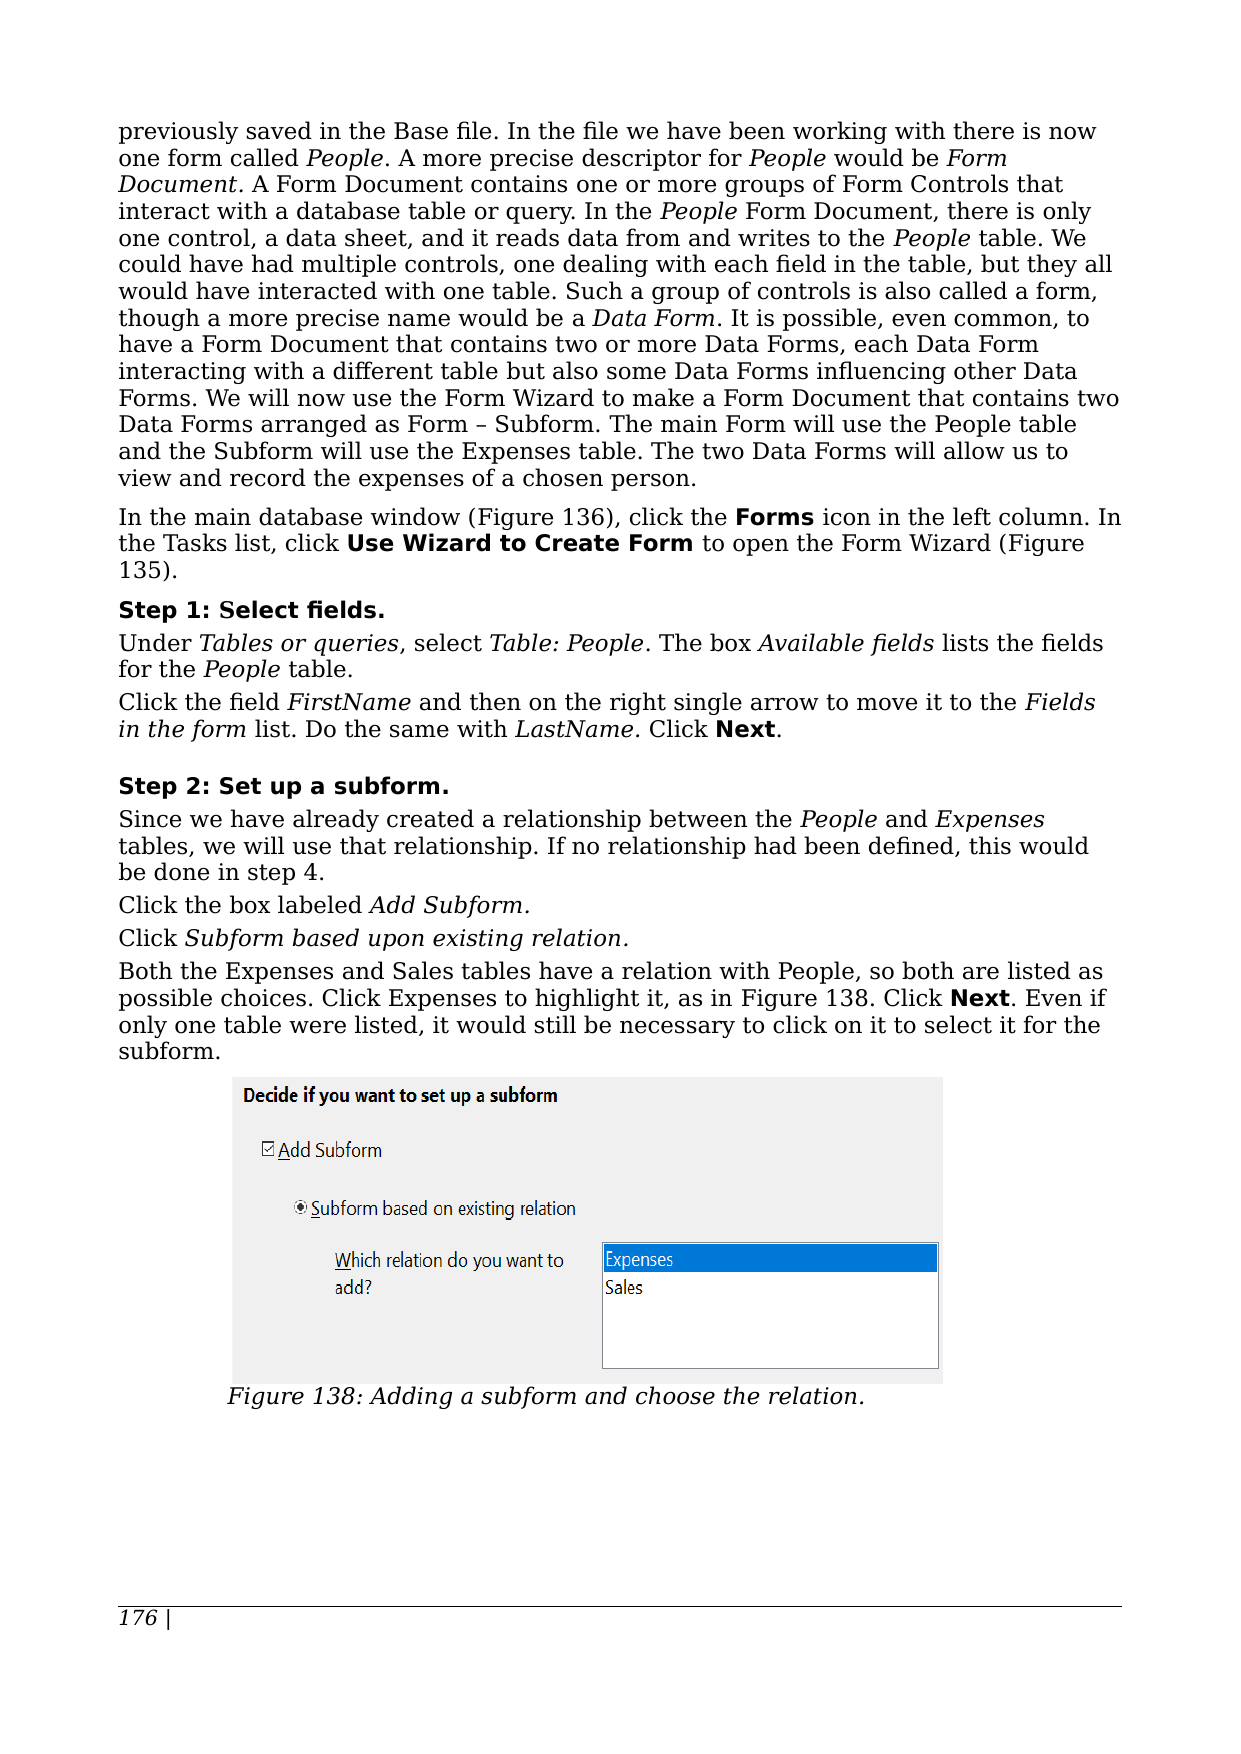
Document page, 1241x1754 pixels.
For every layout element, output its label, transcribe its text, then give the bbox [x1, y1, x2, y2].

text Both the Expenses and Sales tables have a relation with People, so both are listed as possible choices. Click Expenses to highlight it, as in Figure 138. Click Next. Even if only one table were listed, it would still be necessary to click on it to select it for the subform. [118, 958, 1122, 1065]
text Click the field FirstName and then on the right single arrow to move it to the Fields in the form list. Do the same with LastName. Click Next. [118, 689, 1122, 743]
text Figure 138: Adding a subform and choose the relation. [227, 1384, 948, 1410]
text In the main database window (Figure 136), click the Forms icon in the left column. In the Tasks list, click Use Wizard to Create Form to open the Form Wizard (Figure 135). [118, 504, 1122, 584]
list Since we have already created a relationship between the People and Expenses tables, we will use that relationship. If no relationship had been defined, this would be done in step 4. [118, 806, 1122, 886]
picture [232, 1077, 943, 1384]
text Click Subform based upon existing relation. [118, 926, 1122, 952]
text Step 2: Set up a subform. [118, 773, 1122, 800]
text previously saved in the Base file. In the file we have been working with there is now one form called People. A more precise descriptor for People would be Form Document. A Form Document contains one or more groups of Form Controls that interact with a database table or query. In the People Form Document, there is only one control, a data sheet, and it reads data from and writes to the People table. We could have had multiple controls, one dealing with each field in the table, but they all would have interacted with one table. Such a group of controls is also called a form, though a more precise name would be a Data Form. It is possible, even common, to have a Form Document that contains two or more Data Forms, each Data Form interacting with a different table but also some Data Forms influencing other Data Forms. We will now use the Form Wizard to make a Form Document that contains two Data Forms arranged as Form – Subform. The main Form will use the People table and the Subform will use the Expenses table. The two Data Forms will allow us to view and record the expenses of a chosen person. [118, 118, 1122, 491]
text Step 1: Select fields. [118, 596, 1122, 623]
text Under Tables or queries, select Table: People. The box Available fields lists the fields for the People table. [118, 630, 1122, 683]
text Click the box labeled Add Subform. [118, 893, 1122, 919]
